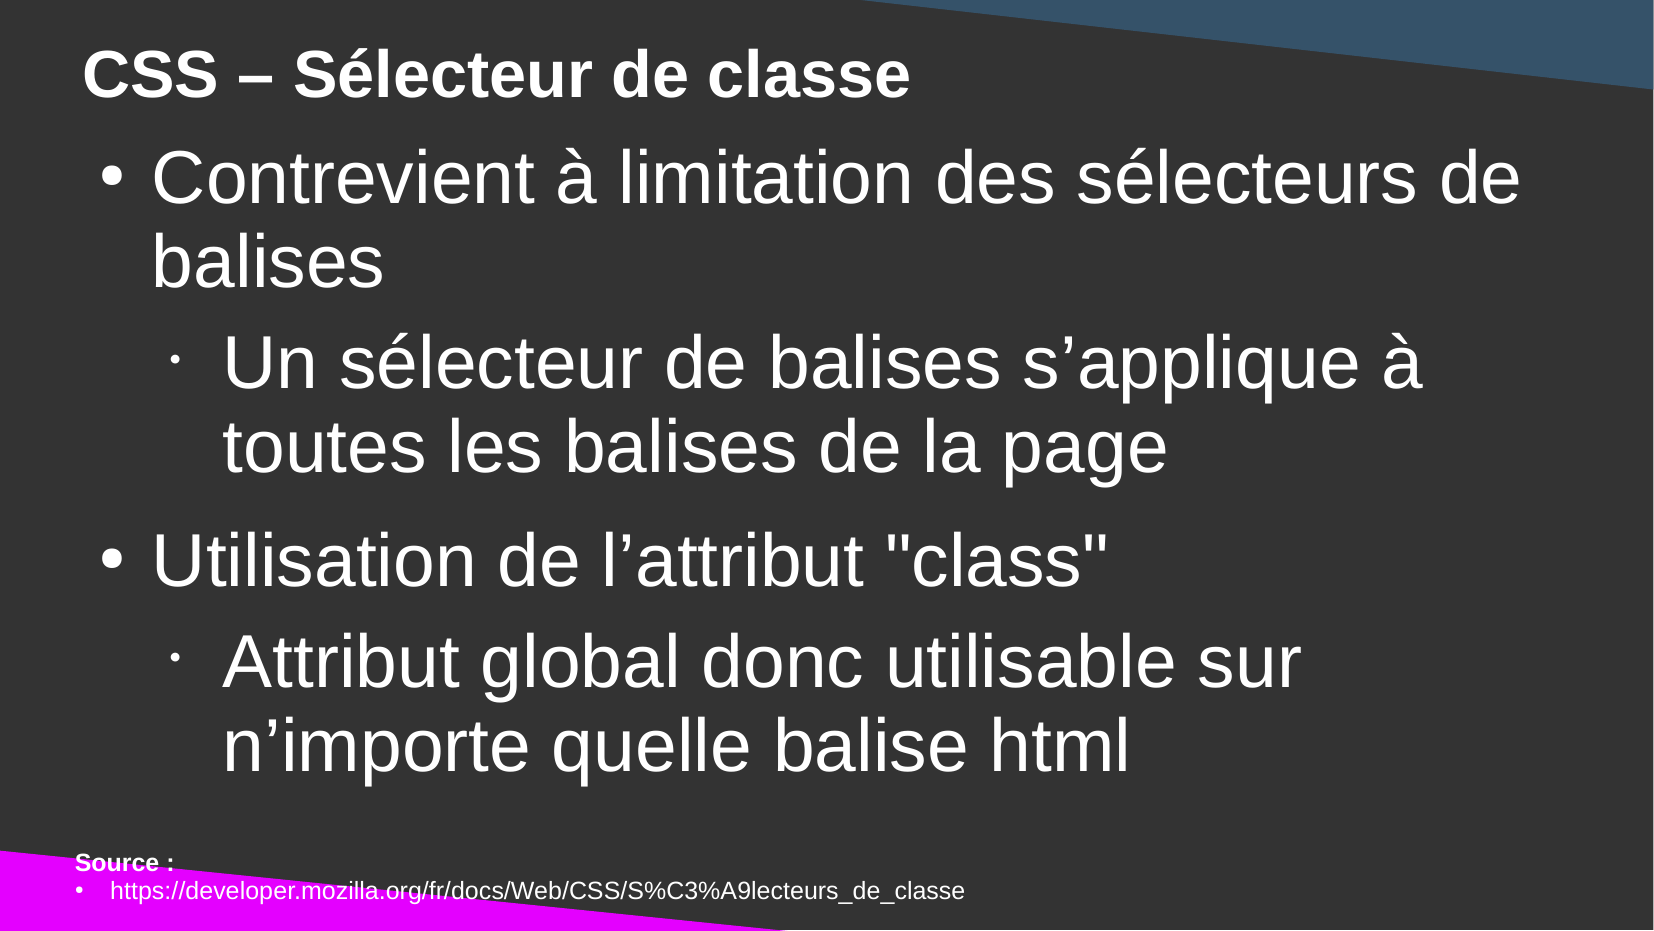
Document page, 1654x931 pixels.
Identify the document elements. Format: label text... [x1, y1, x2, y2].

text_box [0, 850, 788, 931]
text_box [860, 0, 1654, 90]
text_box Source : https://developer.mozilla.org/fr/docs/Web/CSS/S%C3%A9lecteurs_de_classe [60, 841, 1546, 913]
list Contrevient à limitation des sélecteurs de balises Un sélecteur de balises s’applique à toutes les balises de la page Utilisation de l’attribut "class" Attribut global donc utilisable sur n’importe quelle balise html [80, 135, 1605, 815]
title CSS – Sélecteur de classe [82, 37, 1571, 114]
